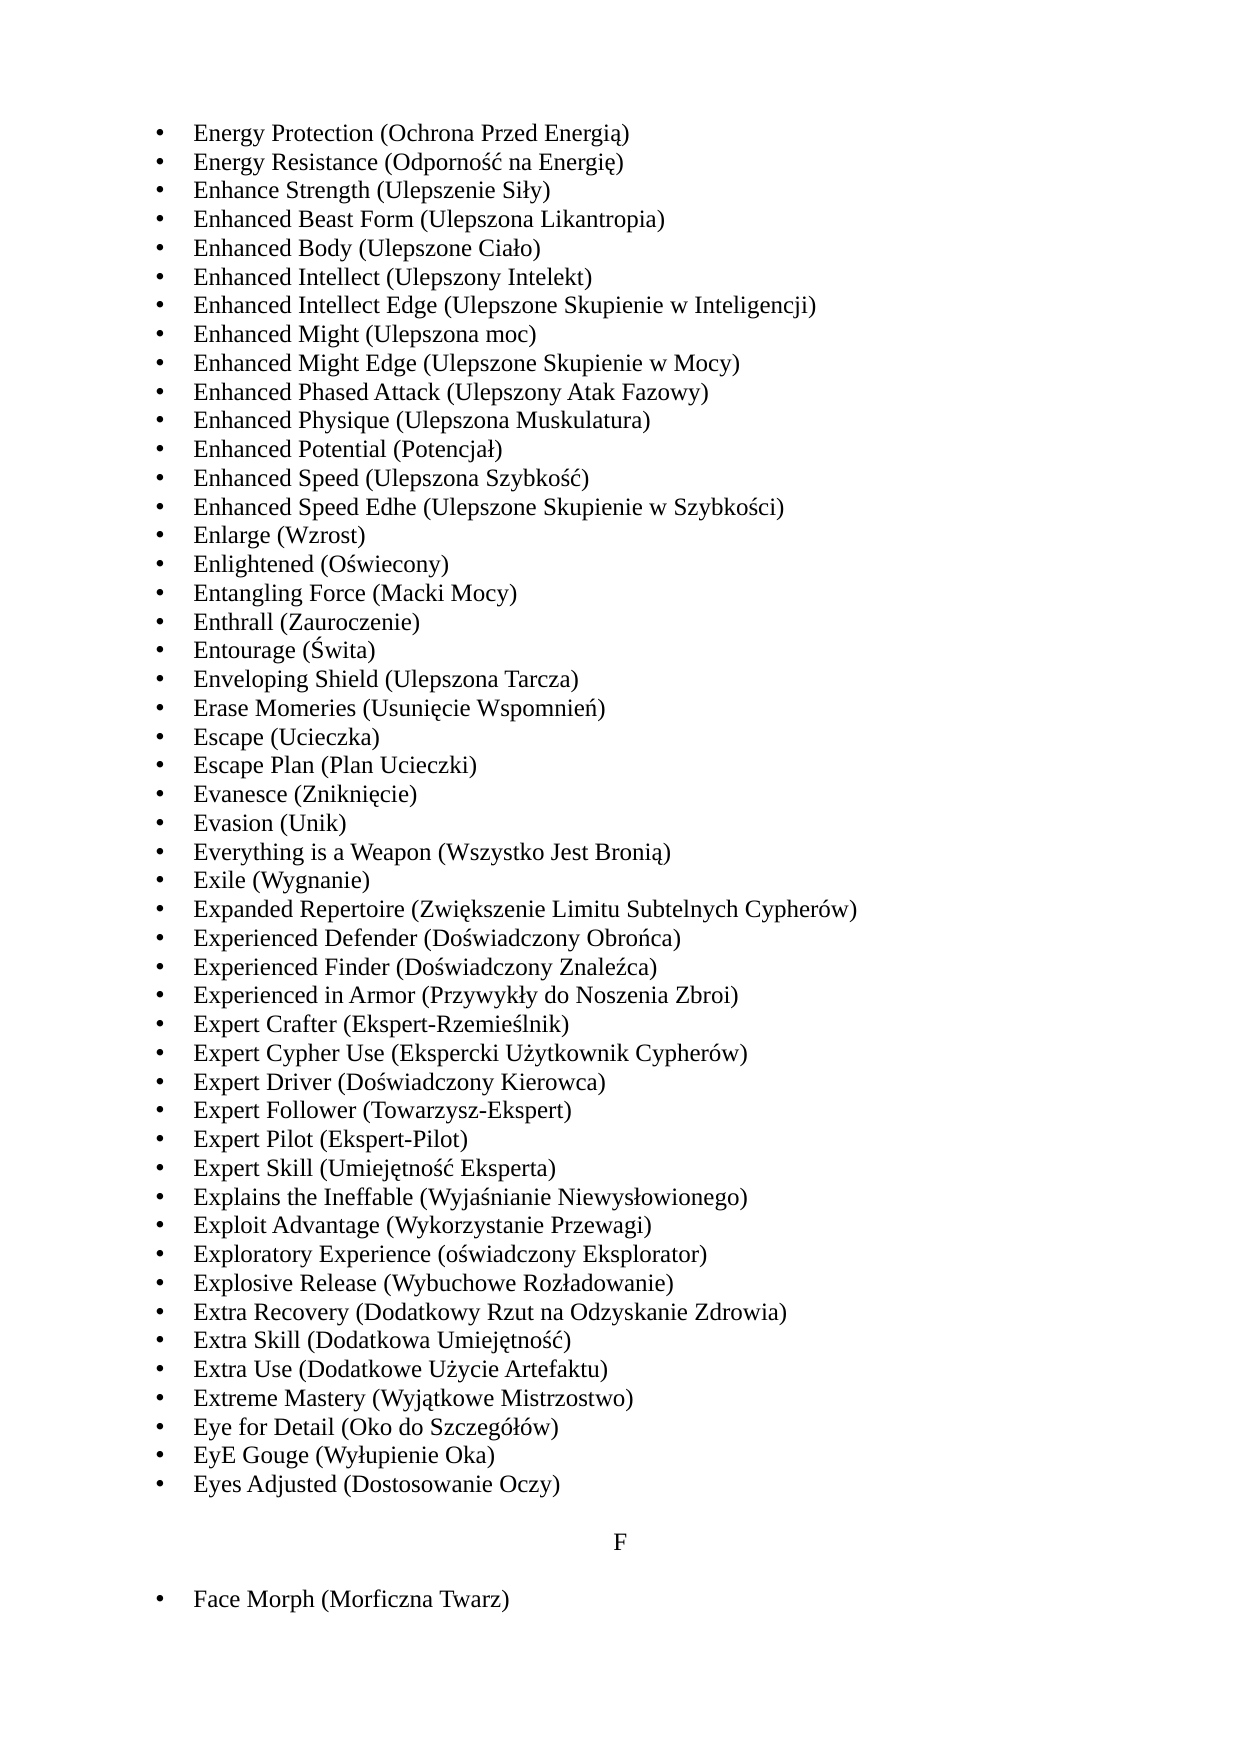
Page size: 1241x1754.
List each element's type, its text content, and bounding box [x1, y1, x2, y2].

list Exploratory Experience (oświadczony Eksplorator) [156, 1239, 1122, 1268]
list EyE Gouge (Wyłupienie Oka) [156, 1441, 1122, 1469]
list Expert Cypher Use (Ekspercki Użytkownik Cypherów) [156, 1038, 1122, 1067]
list Extra Recovery (Dodatkowy Rzut na Odzyskanie Zdrowia) [156, 1297, 1122, 1326]
list Enhanced Intellect Edge (Ulepszone Skupienie w Inteligencji) [156, 291, 1122, 319]
list Enthrall (Zauroczenie) [156, 607, 1122, 636]
list Escape Plan (Plan Ucieczki) [156, 751, 1122, 779]
list Enlightened (Oświecony) [156, 549, 1122, 578]
list Expanded Repertoire (Zwiększenie Limitu Subtelnych Cypherów) [156, 894, 1122, 923]
list Enhanced Might Edge (Ulepszone Skupienie w Mocy) [156, 348, 1122, 377]
list Erase Momeries (Usunięcie Wspomnień) [156, 693, 1122, 722]
list Eye for Detail (Oko do Szczegółów) [156, 1412, 1122, 1441]
list Experienced Defender (Doświadczony Obrońca) [156, 923, 1122, 952]
list Experienced in Armor (Przywykły do Noszenia Zbroi) [156, 981, 1122, 1009]
list Expert Driver (Doświadczony Kierowca) [156, 1067, 1122, 1096]
list Entangling Force (Macki Mocy) [156, 578, 1122, 607]
list Eyes Adjusted (Dostosowanie Oczy) [156, 1469, 1122, 1498]
list Expert Pilot (Ekspert-Pilot) [156, 1124, 1122, 1153]
list Escape (Ucieczka) [156, 722, 1122, 751]
list Face Morph (Morficzna Twarz) [156, 1584, 1122, 1613]
list Explosive Release (Wybuchowe Rozładowanie) [156, 1268, 1122, 1297]
list Energy Protection (Ochrona Przed Energią) [156, 118, 1122, 147]
list Enhanced Potential (Potencjał) [156, 434, 1122, 463]
list Enhanced Intellect (Ulepszony Intelekt) [156, 262, 1122, 291]
list Extreme Mastery (Wyjątkowe Mistrzostwo) [156, 1383, 1122, 1412]
list Experienced Finder (Doświadczony Znaleźca) [156, 952, 1122, 981]
list Enhanced Body (Ulepszone Ciało) [156, 233, 1122, 262]
list Explains the Ineffable (Wyjaśnianie Niewysłowionego) [156, 1182, 1122, 1211]
list Entourage (Świta) [156, 636, 1122, 664]
list Expert Follower (Towarzysz-Ekspert) [156, 1096, 1122, 1124]
text F [118, 1527, 1122, 1556]
list Expert Skill (Umiejętność Eksperta) [156, 1153, 1122, 1182]
list Enveloping Shield (Ulepszona Tarcza) [156, 664, 1122, 693]
list Exile (Wygnanie) [156, 866, 1122, 894]
list Enhanced Phased Attack (Ulepszony Atak Fazowy) [156, 377, 1122, 406]
list Enhance Strength (Ulepszenie Siły) [156, 176, 1122, 204]
list Enhanced Physique (Ulepszona Muskulatura) [156, 406, 1122, 434]
list Enhanced Beast Form (Ulepszona Likantropia) [156, 204, 1122, 233]
list Extra Use (Dodatkowe Użycie Artefaktu) [156, 1354, 1122, 1383]
list Expert Crafter (Ekspert-Rzemieślnik) [156, 1009, 1122, 1038]
list Enhanced Speed Edhe (Ulepszone Skupienie w Szybkości) [156, 492, 1122, 521]
list Energy Resistance (Odporność na Energię) [156, 147, 1122, 176]
list Enlarge (Wzrost) [156, 521, 1122, 549]
list Evanesce (Zniknięcie) [156, 779, 1122, 808]
list Extra Skill (Dodatkowa Umiejętność) [156, 1326, 1122, 1354]
list Enhanced Might (Ulepszona moc) [156, 319, 1122, 348]
list Exploit Advantage (Wykorzystanie Przewagi) [156, 1211, 1122, 1239]
list Enhanced Speed (Ulepszona Szybkość) [156, 463, 1122, 492]
list Everything is a Weapon (Wszystko Jest Bronią) [156, 837, 1122, 866]
list Evasion (Unik) [156, 808, 1122, 837]
